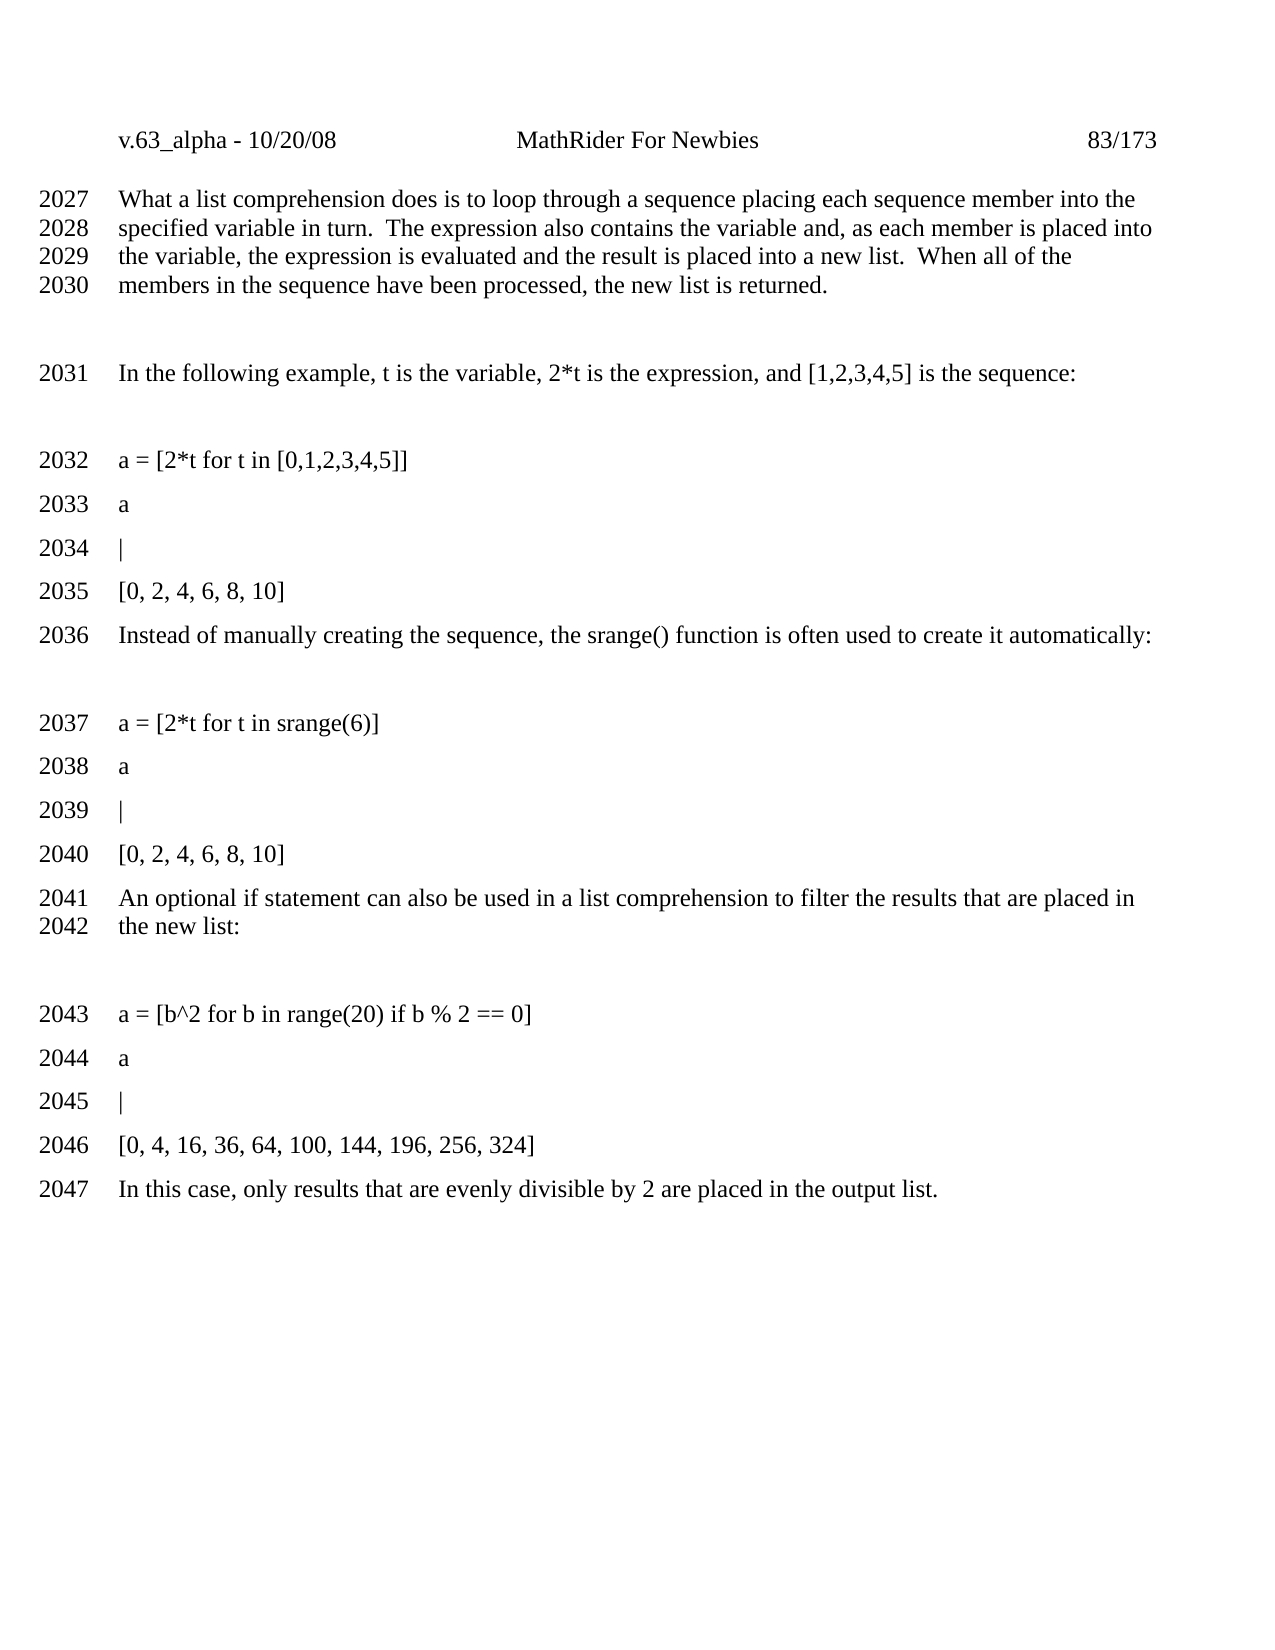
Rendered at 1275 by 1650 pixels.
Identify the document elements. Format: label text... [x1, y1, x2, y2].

text a [118, 751, 1157, 780]
text In the following example, t is the variable, 2*t is the expression, and [1,2,3,4,5] is the sequence: [118, 358, 1157, 386]
text a = [2*t for t in srange(6)] [118, 708, 1157, 736]
text a [118, 489, 1157, 518]
text a = [2*t for t in [0,1,2,3,4,5]] [118, 445, 1157, 474]
text [0, 4, 16, 36, 64, 100, 144, 196, 256, 324] [118, 1130, 1157, 1159]
text a [118, 1043, 1157, 1071]
text | [118, 795, 1157, 824]
text | [118, 1086, 1157, 1115]
text What a list comprehension does is to loop through a sequence placing each sequence member into the specified variable in turn. The expression also contains the variable and, as each member is placed into the variable, the expression is evaluated and the result is placed into a new list. When all of the members in the sequence have been processed, the new list is returned. [118, 184, 1157, 299]
text In this case, only results that are evenly divisible by 2 are placed in the output list. [118, 1174, 1157, 1203]
text Instead of manually creating the sequence, the srange() function is often used to create it automatically: [118, 620, 1157, 649]
text | [118, 533, 1157, 561]
text [0, 2, 4, 6, 8, 10] [118, 576, 1157, 605]
text An optional if statement can also be used in a list comprehension to filter the results that are placed in the new list: [118, 883, 1157, 940]
text a = [b^2 for b in range(20) if b % 2 == 0] [118, 999, 1157, 1028]
text [0, 2, 4, 6, 8, 10] [118, 839, 1157, 868]
